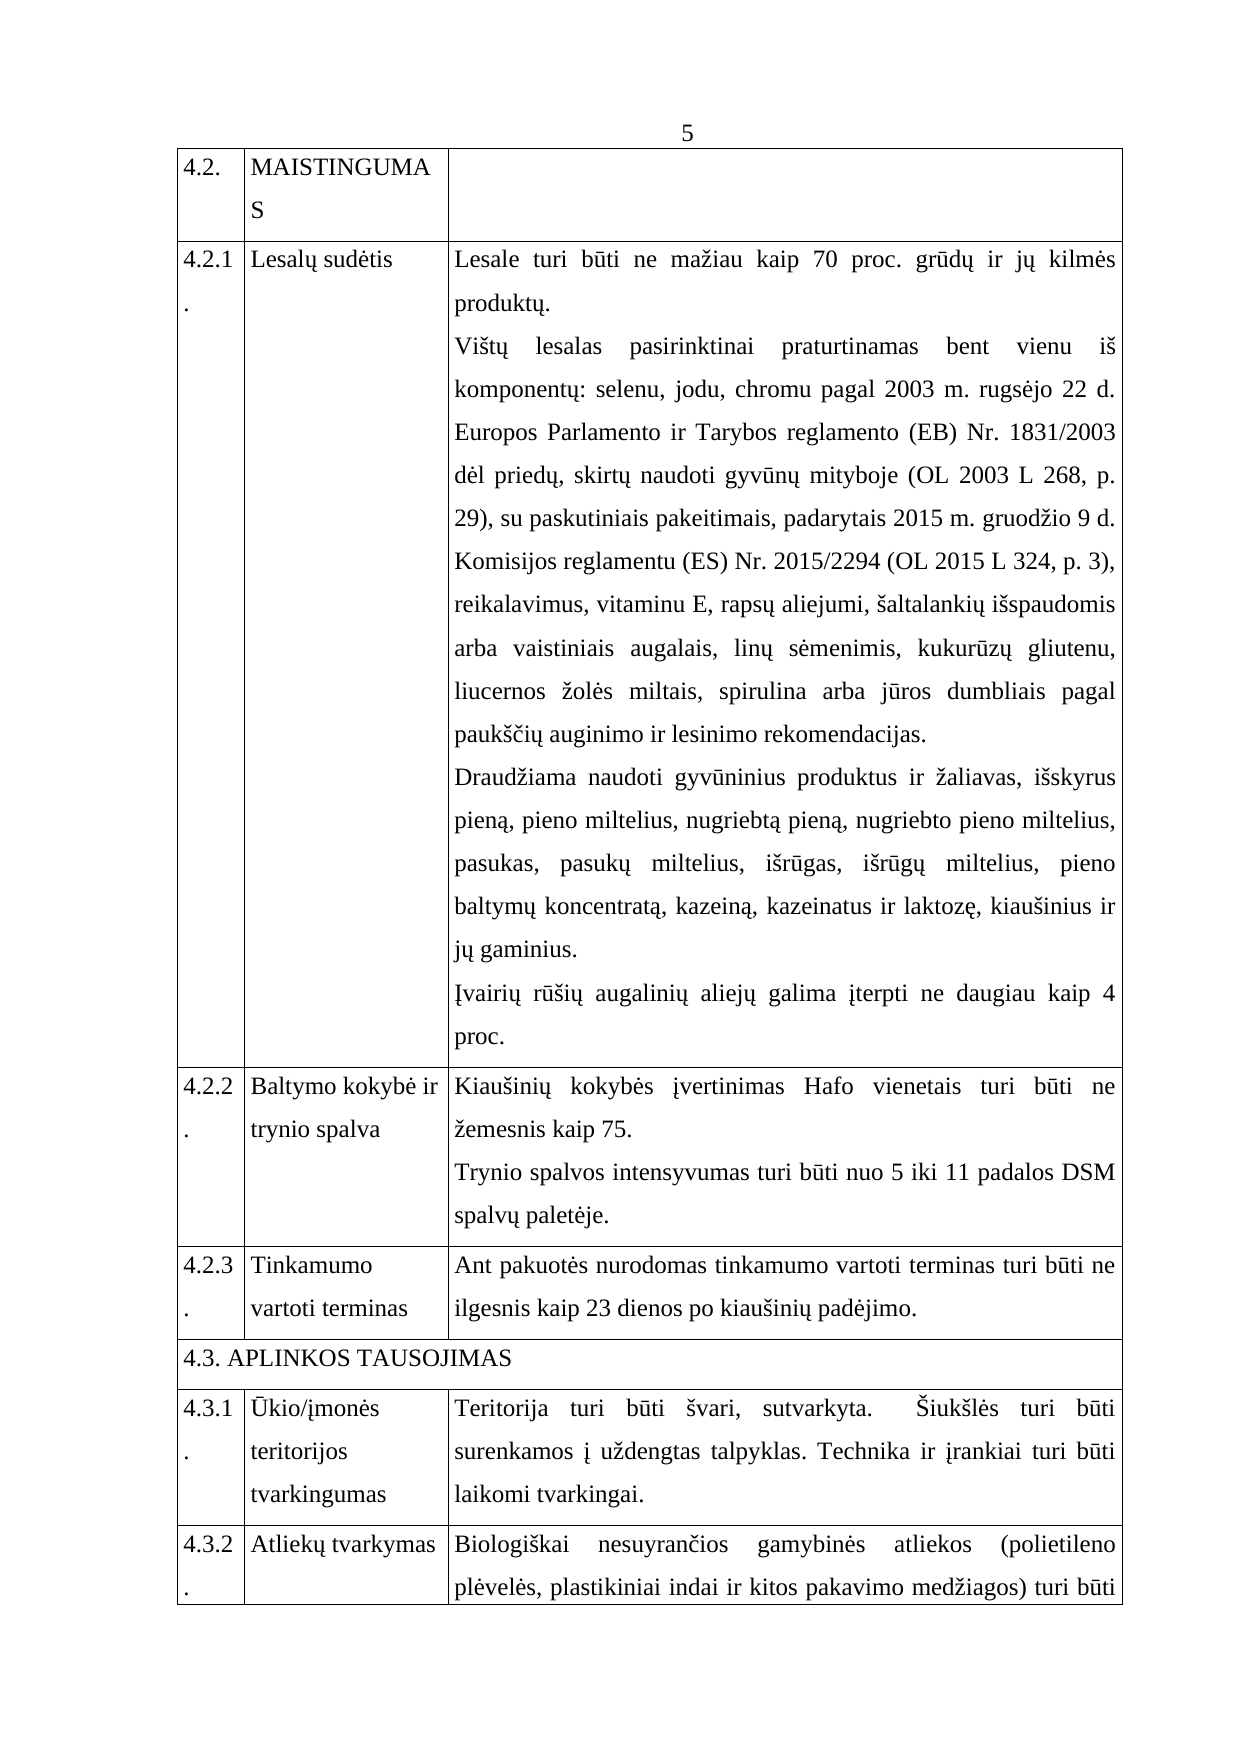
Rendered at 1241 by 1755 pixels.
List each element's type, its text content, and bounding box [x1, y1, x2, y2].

table_cell Lesalų sudėtis [245, 242, 448, 1067]
table_cell Kiaušinių kokybės įvertinimas Hafo vienetais turi būti ne žemesnis kaip 75. Trynio spalvos intensyvumas turi būti nuo 5 iki 11 padalos DSM spalvų paletėje. [449, 1068, 1122, 1246]
table_cell Lesale turi būti ne mažiau kaip 70 proc. grūdų ir jų kilmės produktų. Vištų lesalas pasirinktinai praturtinamas bent vienu iš komponentų: selenu, jodu, chromu pagal 2003 m. rugsėjo 22 d. Europos Parlamento ir Tarybos reglamento (EB) Nr. 1831/2003 dėl priedų, skirtų naudoti gyvūnų mityboje (OL 2003 L 268, p. 29), su paskutiniais pakeitimais, padarytais 2015 m. gruodžio 9 d. Komisijos reglamentu (ES) Nr. 2015/2294 (OL 2015 L 324, p. 3), reikalavimus, vitaminu E, rapsų aliejumi, šaltalankių išspaudomis arba vaistiniais augalais, linų sėmenimis, kukurūzų gliutenu, liucernos žolės miltais, spirulina arba jūros dumbliais pagal paukščių auginimo ir lesinimo rekomendacijas. Draudžiama naudoti gyvūninius produktus ir žaliavas, išskyrus pieną, pieno miltelius, nugriebtą pieną, nugriebto pieno miltelius, pasukas, pasukų miltelius, išrūgas, išrūgų miltelius, pieno baltymų koncentratą, kazeiną, kazeinatus ir laktozę, kiaušinius ir jų gaminius. Įvairių rūšių augalinių aliejų galima įterpti ne daugiau kaip 4 proc. [449, 242, 1122, 1067]
table_cell [449, 149, 1122, 241]
table_cell Tinkamumo vartoti terminas [245, 1247, 448, 1339]
table_cell MAISTINGUMAS [245, 149, 448, 241]
table_cell Biologiškai nesuyrančios gamybinės atliekos (polietileno plėvelės, plastikiniai indai ir kitos pakavimo medžiagos) turi būti [449, 1526, 1122, 1604]
table_cell 4.2.2. [178, 1068, 244, 1246]
table_cell Teritorija turi būti švari, sutvarkyta. Šiukšlės turi būti surenkamos į uždengtas talpyklas. Technika ir įrankiai turi būti laikomi tvarkingai. [449, 1390, 1122, 1525]
table_cell 4.2.1. [178, 242, 244, 1067]
table_cell 4.2. [178, 149, 244, 241]
table_cell Ūkio/įmonės teritorijos tvarkingumas [245, 1390, 448, 1525]
table_cell 4.3.1. [178, 1390, 244, 1525]
table_cell 4.3. APLINKOS TAUSOJIMAS [178, 1340, 1122, 1389]
table_cell Baltymo kokybė ir trynio spalva [245, 1068, 448, 1246]
table_cell Ant pakuotės nurodomas tinkamumo vartoti terminas turi būti ne ilgesnis kaip 23 dienos po kiaušinių padėjimo. [449, 1247, 1122, 1339]
table_cell Atliekų tvarkymas [245, 1526, 448, 1604]
table_cell 4.2.3. [178, 1247, 244, 1339]
table_cell 4.3.2. [178, 1526, 244, 1604]
